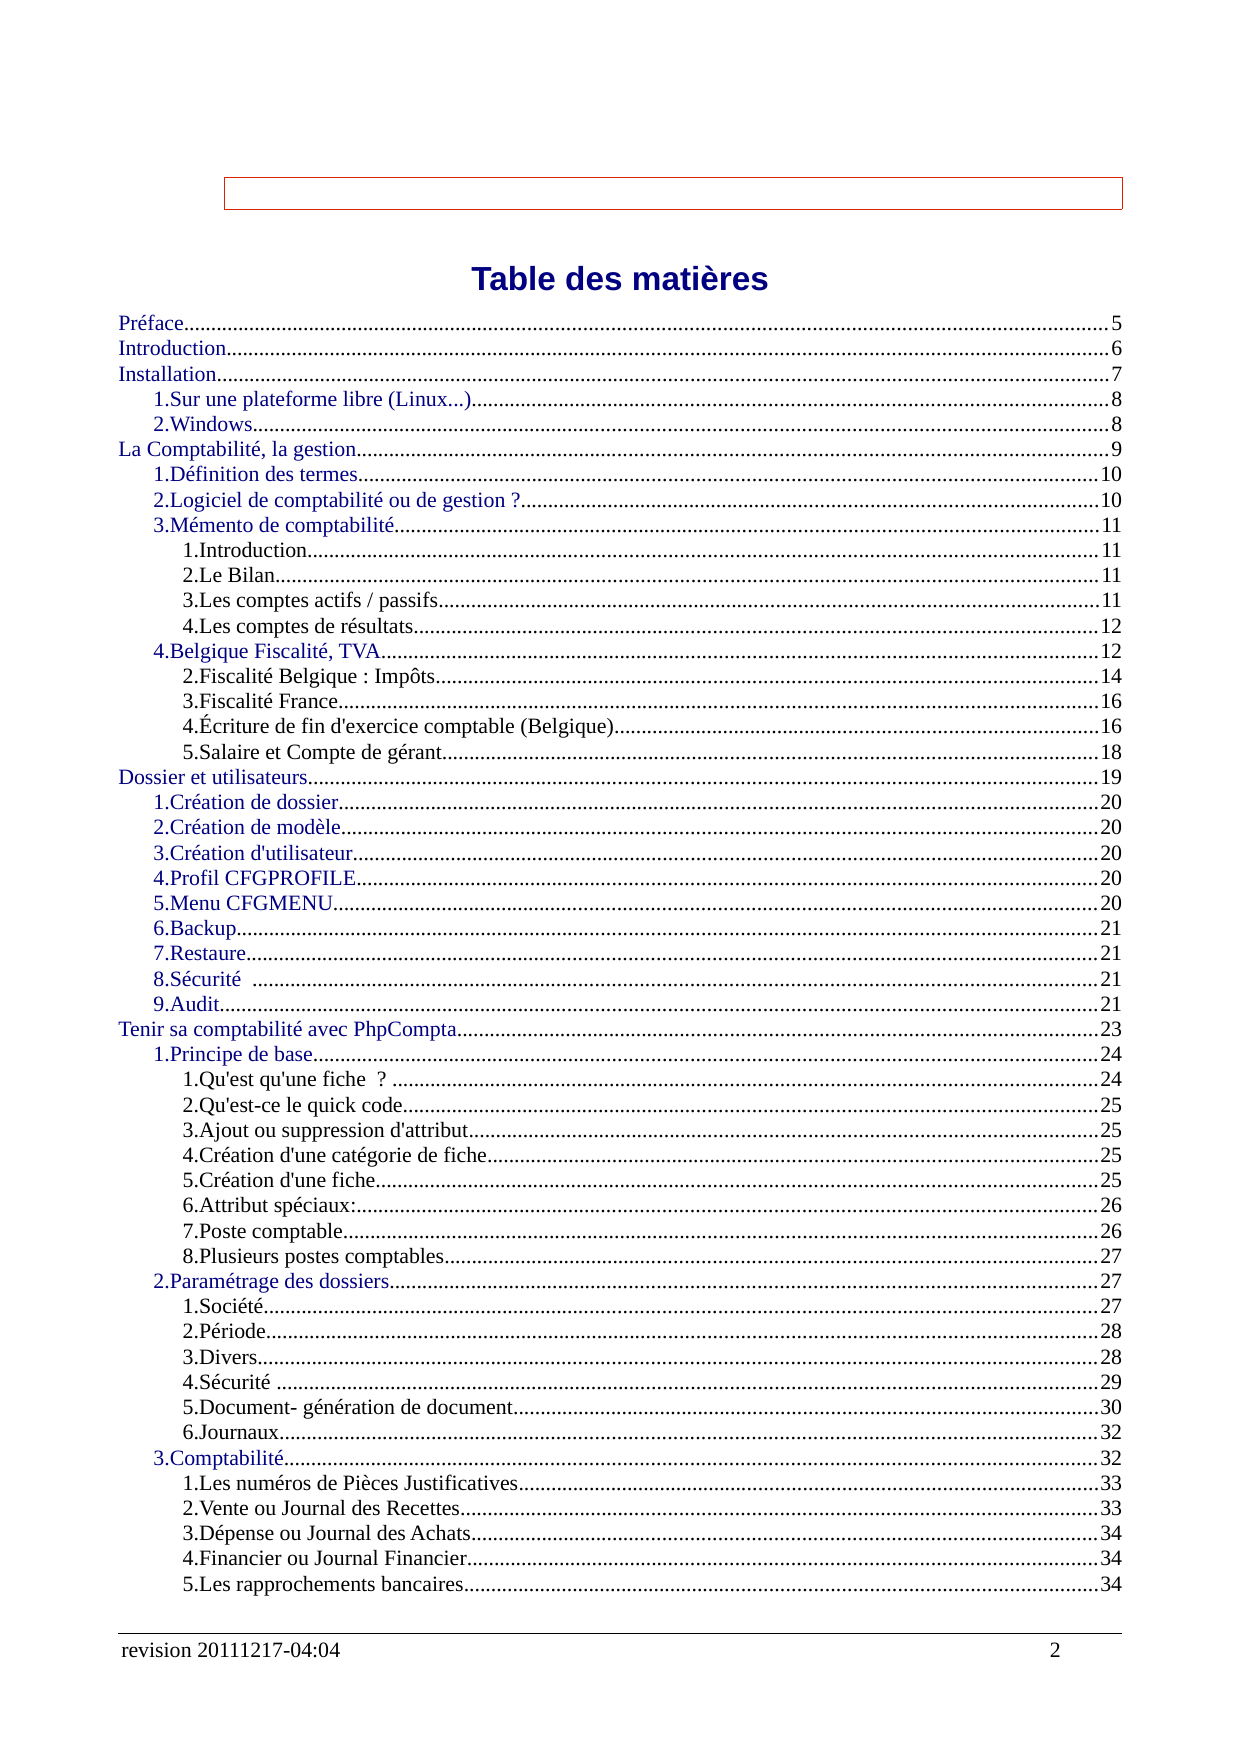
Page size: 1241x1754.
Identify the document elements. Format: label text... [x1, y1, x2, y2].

text 4.Profil CFGPROFILE 20 [148, 865, 1122, 890]
text 2.Vente ou Journal des Recettes 33 [177, 1495, 1122, 1520]
text 1.Qu'est qu'une fiche ? 24 [177, 1066, 1122, 1092]
text 4.Création d'une catégorie de fiche 25 [177, 1142, 1122, 1167]
text 6.Backup 21 [148, 915, 1122, 940]
text 1.Création de dossier 20 [148, 789, 1122, 814]
text 1.Principe de base 24 [148, 1041, 1122, 1066]
text Introduction 6 [118, 335, 1122, 361]
text 1.Introduction 11 [177, 537, 1122, 562]
text Installation 7 [118, 361, 1122, 386]
text 4.Financier ou Journal Financier 34 [177, 1545, 1122, 1571]
text 3.Divers 28 [177, 1344, 1122, 1369]
text 6.Journaux 32 [177, 1419, 1122, 1444]
text 6.Attribut spéciaux: 26 [177, 1192, 1122, 1218]
text 1.Société 27 [177, 1293, 1122, 1318]
text 5.Document- génération de document 30 [177, 1394, 1122, 1419]
text 5.Les rapprochements bancaires 34 [177, 1571, 1122, 1596]
text 3.Mémento de comptabilité 11 [148, 512, 1122, 537]
text 5.Création d'une fiche 25 [177, 1167, 1122, 1192]
text 4.Sécurité 29 [177, 1369, 1122, 1394]
text 4.Les comptes de résultats 12 [177, 613, 1122, 638]
text 2.Paramétrage des dossiers 27 [148, 1268, 1122, 1293]
text Tenir sa comptabilité avec PhpCompta 23 [118, 1016, 1122, 1041]
text 2.Qu'est-ce le quick code 25 [177, 1092, 1122, 1117]
text 8.Sécurité 21 [148, 966, 1122, 991]
text 3.Création d'utilisateur 20 [148, 839, 1122, 865]
text 2.Période 28 [177, 1318, 1122, 1344]
text 5.Menu CFGMENU 20 [148, 890, 1122, 915]
text 2.Logiciel de comptabilité ou de gestion ? 10 [148, 487, 1122, 512]
text 2.Fiscalité Belgique : Impôts 14 [177, 663, 1122, 688]
text 3.Les comptes actifs / passifs 11 [177, 587, 1122, 613]
text 8.Plusieurs postes comptables 27 [177, 1243, 1122, 1268]
text 1.Les numéros de Pièces Justificatives 33 [177, 1470, 1122, 1495]
text 4.Écriture de fin d'exercice comptable (Belgique) 16 [177, 713, 1122, 739]
text 3.Ajout ou suppression d'attribut 25 [177, 1117, 1122, 1142]
text 7.Poste comptable 26 [177, 1218, 1122, 1243]
text 5.Salaire et Compte de gérant 18 [177, 739, 1122, 764]
text 2.Le Bilan 11 [177, 562, 1122, 587]
text 1.Définition des termes 10 [148, 461, 1122, 487]
text Dossier et utilisateurs 19 [118, 764, 1122, 789]
text 3.Fiscalité France 16 [177, 688, 1122, 713]
subtitle Table des matières [118, 259, 1122, 298]
text 7.Restaure 21 [148, 940, 1122, 966]
text 2.Windows 8 [148, 411, 1122, 436]
text 3.Comptabilité 32 [148, 1444, 1122, 1470]
text 1.Sur une plateforme libre (Linux...) 8 [148, 386, 1122, 411]
text 4.Belgique Fiscalité, TVA 12 [148, 638, 1122, 663]
text Préface 5 [118, 310, 1122, 335]
text 3.Dépense ou Journal des Achats 34 [177, 1520, 1122, 1545]
text 9.Audit 21 [148, 991, 1122, 1016]
text La Comptabilité, la gestion 9 [118, 436, 1122, 461]
text 2.Création de modèle 20 [148, 814, 1122, 839]
